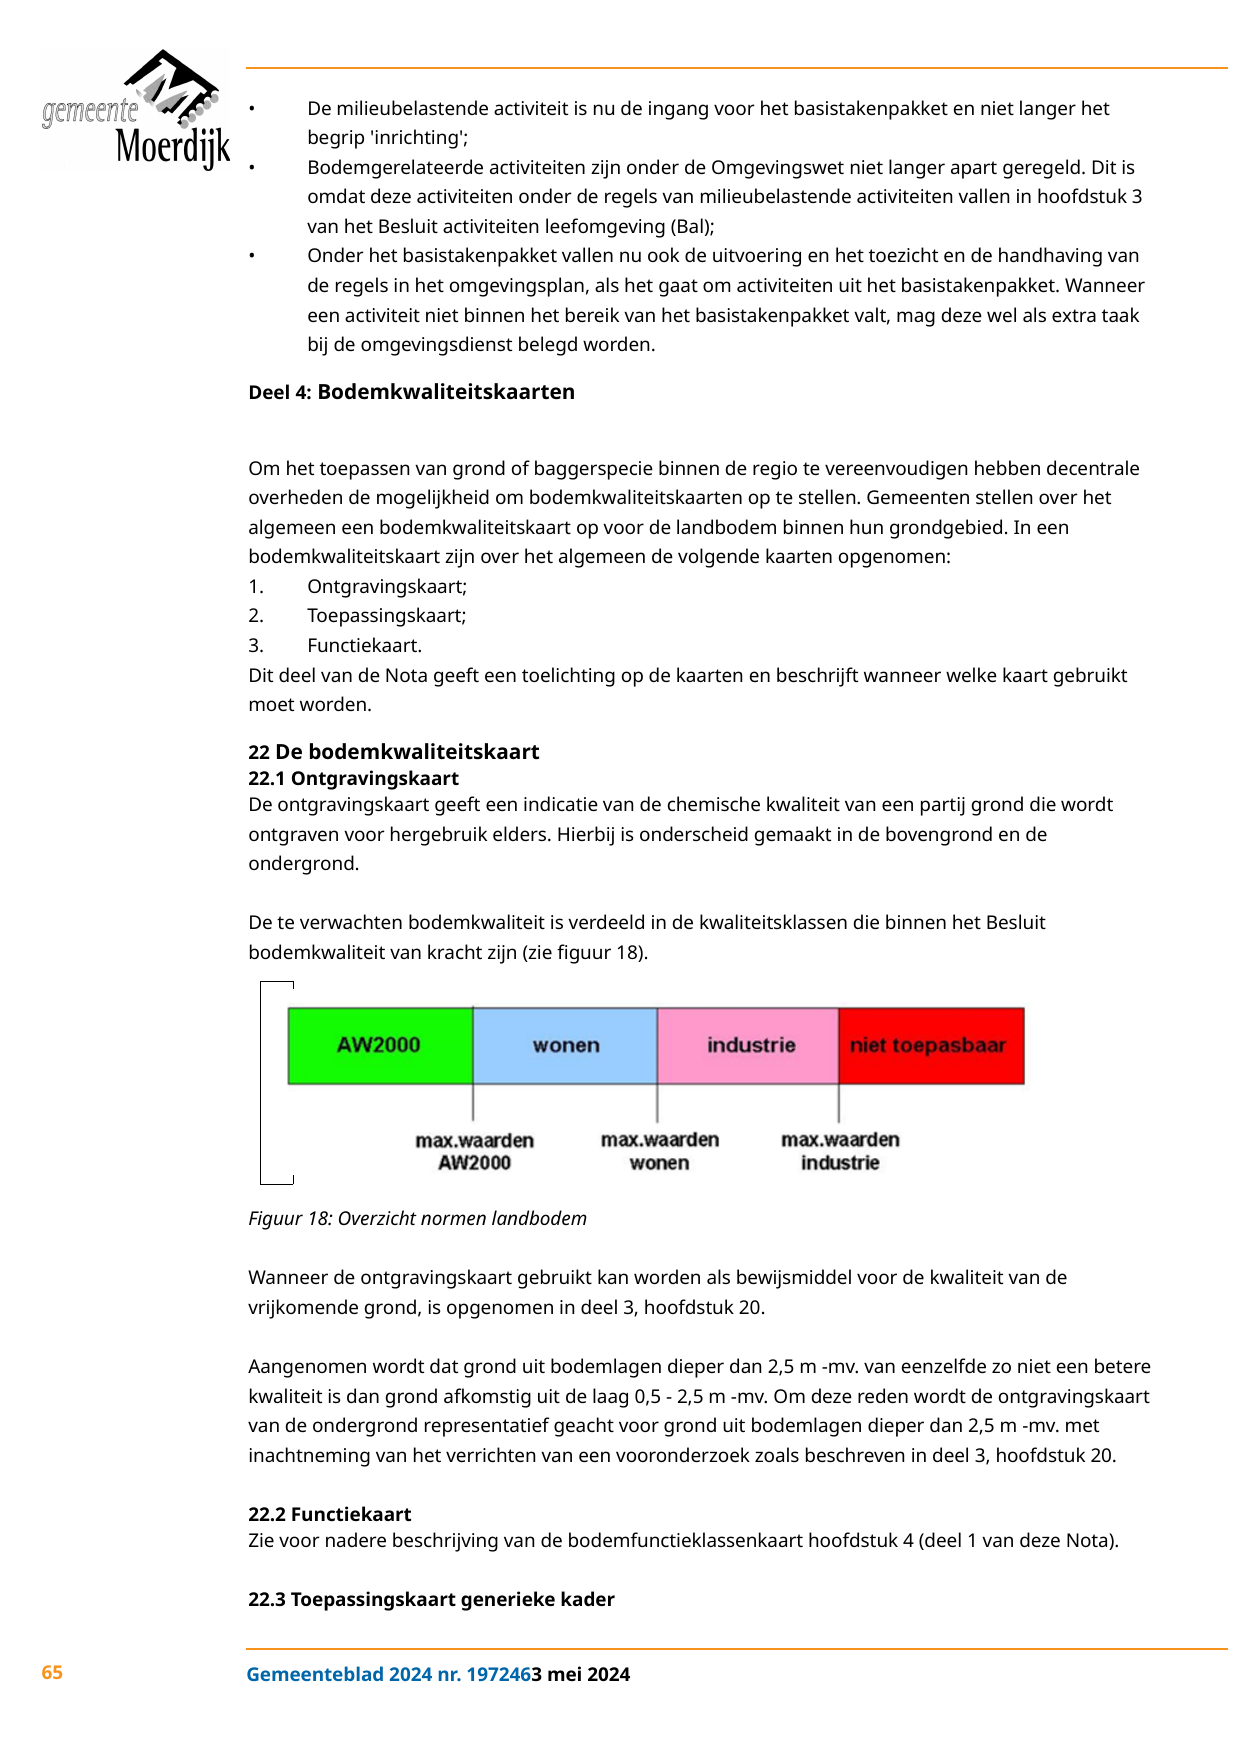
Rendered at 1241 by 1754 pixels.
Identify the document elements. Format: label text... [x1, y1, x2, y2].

text 22.1 Ontgravingskaart [248, 766, 1152, 791]
list De milieubelastende activiteit is nu de ingang voor het basistakenpakket en niet langer het begrip 'inrichting'; [248, 95, 1152, 150]
text Aangenomen wordt dat grond uit bodemlagen dieper dan 2,5 m -mv. van eenzelfde zo niet een betere kwaliteit is dan grond afkomstig uit de laag 0,5 - 2,5 m -mv. Om deze reden wordt de ontgravingskaart van de ondergrond representatief geacht voor grond uit bodemlagen dieper dan 2,5 m -mv. met inachtneming van het verrichten van een vooronderzoek zoals beschreven in deel 3, hoofdstuk 20. [248, 1353, 1152, 1468]
picture [268, 989, 1031, 1175]
text De te verwachten bodemkwaliteit is verdeeld in de kwaliteitsklassen die binnen het Besluit bodemkwaliteit van kracht zijn (zie figuur 18). [248, 909, 1152, 965]
text 22.3 Toepassingskaart generieke kader [248, 1586, 1152, 1612]
text Dit deel van de Nota geeft een toelichting op de kaarten en beschrijft wanneer welke kaart gebruikt moet worden. [248, 662, 1152, 717]
text Wanneer de ontgravingskaart gebruikt kan worden als bewijsmiddel voor de kwaliteit van de vrijkomende grond, is opgenomen in deel 3, hoofdstuk 20. [248, 1264, 1152, 1320]
text De ontgravingskaart geeft een indicatie van de chemische kwaliteit van een partij grond die wordt ontgraven voor hergebruik elders. Hierbij is onderscheid gemaakt in de bovengrond en de ondergrond. [248, 791, 1152, 876]
text 22 De bodemkwaliteitskaart [248, 737, 1152, 766]
picture [41, 47, 231, 172]
list Bodemgerelateerde activiteiten zijn onder de Omgevingswet niet langer apart geregeld. Dit is omdat deze activiteiten onder de regels van milieubelastende activiteiten vallen in hoofdstuk 3 van het Besluit activiteiten leefomgeving (Bal); [248, 154, 1152, 239]
list Onder het basistakenpakket vallen nu ook de uitvoering en het toezicht en de handhaving van de regels in het omgevingsplan, als het gaat om activiteiten uit het basistakenpakket. Wanneer een activiteit niet binnen het bereik van het basistakenpakket valt, mag deze wel als extra taak bij de omgevingsdienst belegd worden. [248, 243, 1152, 357]
text Figuur 18: Overzicht normen landbodem [248, 1205, 1152, 1231]
text 22.2 Functiekaart [248, 1501, 1152, 1527]
text Om het toepassen van grond of baggerspecie binnen de regio te vereenvoudigen hebben decentrale overheden de mogelijkheid om bodemkwaliteitskaarten op te stellen. Gemeenten stellen over het algemeen een bodemkwaliteitskaart op voor de landbodem binnen hun grondgebied. In een bodemkwaliteitskaart zijn over het algemeen de volgende kaarten opgenomen: [248, 455, 1152, 569]
text Deel 4: Bodemkwaliteitskaarten [248, 377, 1152, 406]
list Ontgravingskaart; [248, 573, 1152, 599]
text Zie voor nadere beschrijving van de bodemfunctieklassenkaart hoofdstuk 4 (deel 1 van deze Nota). [248, 1527, 1152, 1553]
list Toepassingskaart; [248, 603, 1152, 628]
list Functiekaart. [248, 632, 1152, 658]
